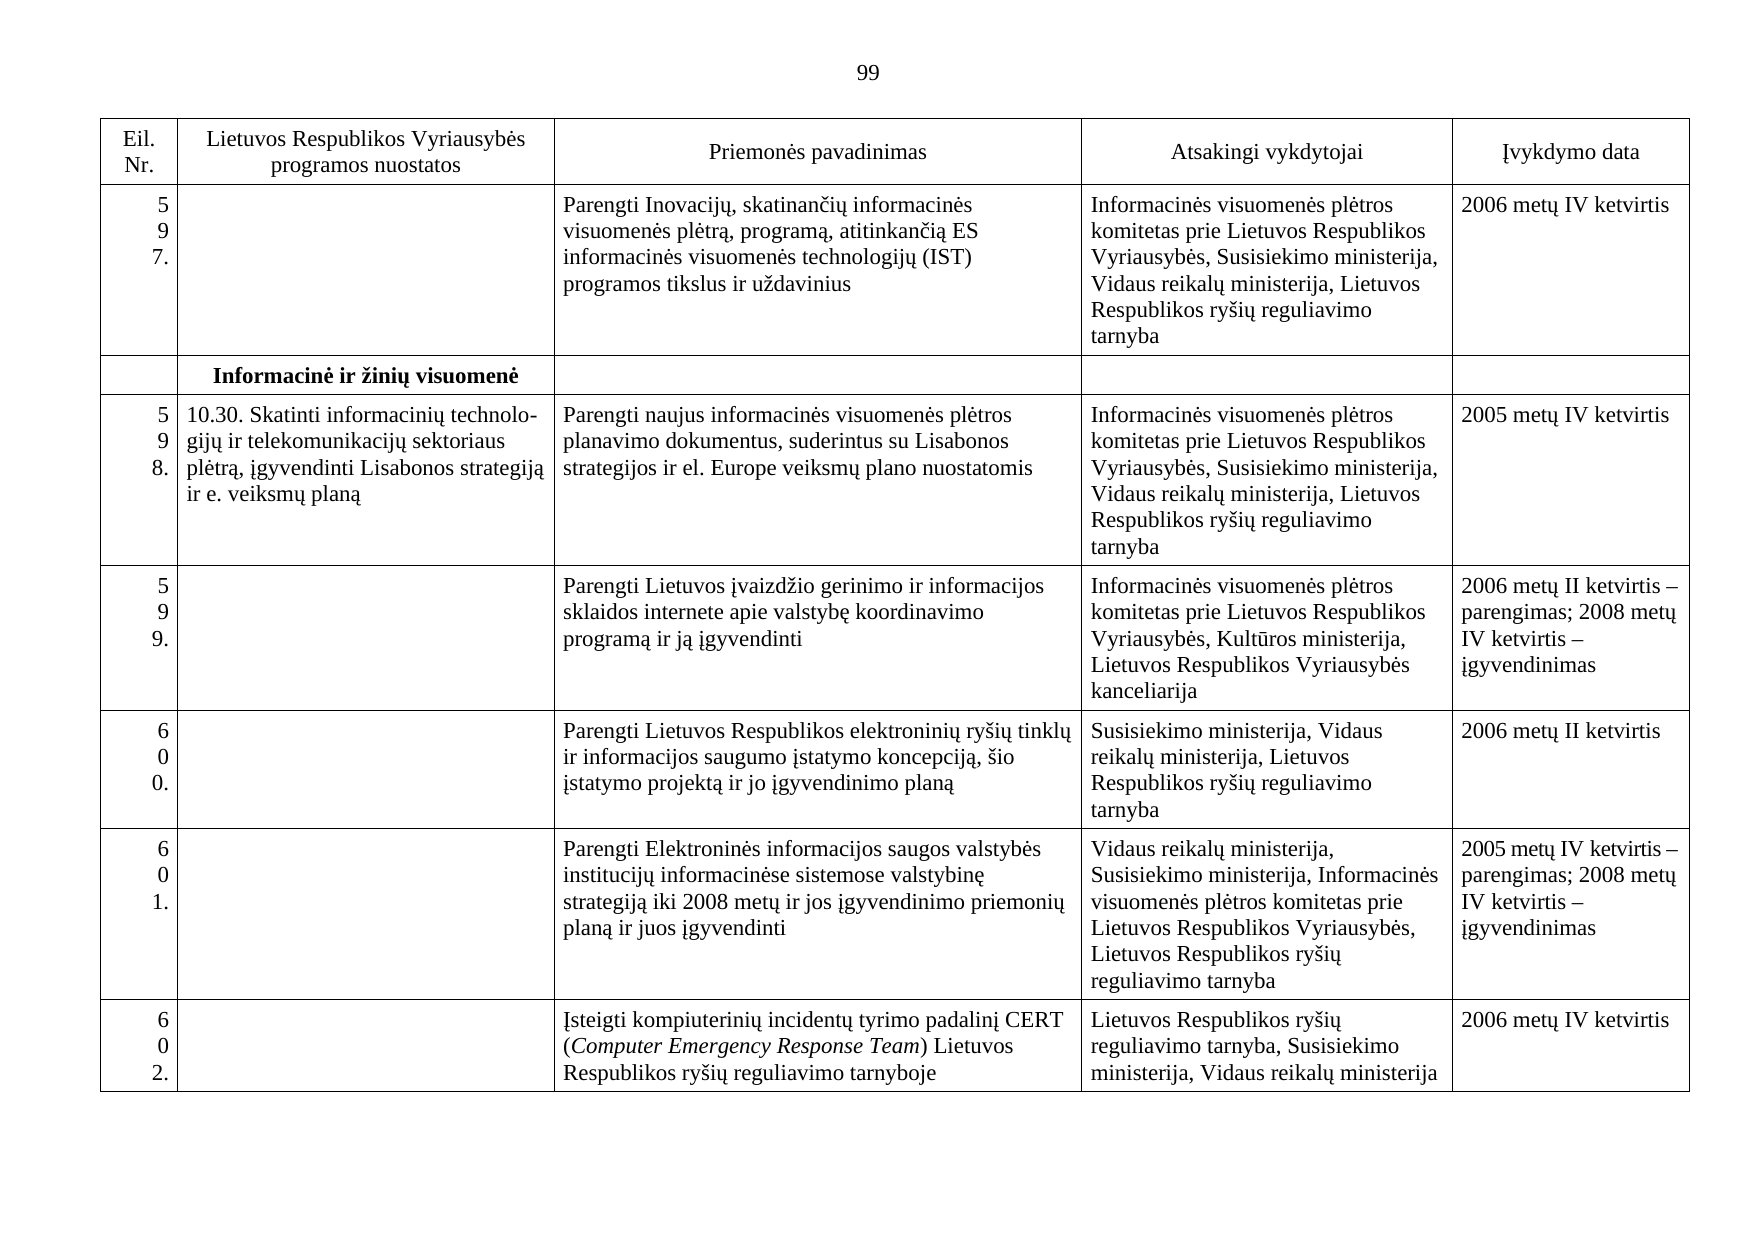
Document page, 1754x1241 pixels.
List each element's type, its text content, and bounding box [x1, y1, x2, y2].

table_cell [101, 395, 177, 565]
table_header Atsakingi vykdytojai [1082, 119, 1452, 184]
table_header Lietuvos Respublikos Vyriausybės programos nuostatos [178, 119, 554, 184]
table_cell [101, 185, 177, 355]
table_cell Lietuvos Respublikos ryšių reguliavimo tarnyba, Susisiekimo ministerija, Vidaus reikalų ministerija [1082, 1000, 1452, 1091]
table_cell Parengti Inovacijų, skatinančių informacinės visuomenės plėtrą, programą, atitinkančią ES informacinės visuomenės technologijų (IST) programos tikslus ir uždavinius [555, 185, 1081, 355]
table_cell [101, 566, 177, 710]
table_cell [178, 566, 554, 710]
table_cell Informacinės visuomenės plėtros komitetas prie Lietuvos Respublikos Vyriausybės, Kultūros ministerija, Lietuvos Respublikos Vyriausybės kanceliarija [1082, 566, 1452, 710]
table_cell [101, 829, 177, 999]
table_cell 2006 metų II ketvirtis – parengimas; 2008 metų IV ketvirtis – įgyvendinimas [1453, 566, 1689, 710]
table_cell Susisiekimo ministerija, Vidaus reikalų ministerija, Lietuvos Respublikos ryšių reguliavimo tarnyba [1082, 711, 1452, 828]
table_cell [178, 711, 554, 828]
table_cell Parengti naujus informacinės visuomenės plėtros planavimo dokumentus, suderintus su Lisabonos strategijos ir el. Europe veiksmų plano nuostatomis [555, 395, 1081, 565]
table_cell 2005 metų IV ketvirtis – parengimas; 2008 metų IV ketvirtis – įgyvendinimas [1453, 829, 1689, 999]
table_header Eil. Nr. [101, 119, 177, 184]
table_cell 2006 metų IV ketvirtis [1453, 185, 1689, 355]
table_cell 2005 metų IV ketvirtis [1453, 395, 1689, 565]
table_cell Informacinės visuomenės plėtros komitetas prie Lietuvos Respublikos Vyriausybės, Susisiekimo ministerija, Vidaus reikalų ministerija, Lietuvos Respublikos ryšių reguliavimo tarnyba [1082, 185, 1452, 355]
table_cell [101, 711, 177, 828]
table_header Įvykdymo data [1453, 119, 1689, 184]
table_cell [101, 1000, 177, 1091]
table_cell Informacinė ir žinių visuomenė [178, 356, 554, 394]
table_cell [1453, 356, 1689, 394]
table_cell [1082, 356, 1452, 394]
table_cell [101, 356, 177, 394]
table_cell [555, 356, 1081, 394]
table_cell Vidaus reikalų ministerija, Susisiekimo ministerija, Informacinės visuomenės plėtros komitetas prie Lietuvos Respublikos Vyriausybės, Lietuvos Respublikos ryšių reguliavimo tarnyba [1082, 829, 1452, 999]
table_cell 2006 metų II ketvirtis [1453, 711, 1689, 828]
table_cell 2006 metų IV ketvirtis [1453, 1000, 1689, 1091]
table_cell Įsteigti kompiuterinių incidentų tyrimo padalinį CERT (Computer Emergency Response Team) Lietuvos Respublikos ryšių reguliavimo tarnyboje [555, 1000, 1081, 1091]
table_cell Parengti Elektroninės informacijos saugos valstybės institucijų informacinėse sistemose valstybinę strategiją iki 2008 metų ir jos įgyvendinimo priemonių planą ir juos įgyvendinti [555, 829, 1081, 999]
table_cell Parengti Lietuvos įvaizdžio gerinimo ir informacijos sklaidos internete apie valstybę koordinavimo programą ir ją įgyvendinti [555, 566, 1081, 710]
table_cell Parengti Lietuvos Respublikos elektroninių ryšių tinklų ir informacijos saugumo įstatymo koncepciją, šio įstatymo projektą ir jo įgyvendinimo planą [555, 711, 1081, 828]
table_cell 10.30. Skatinti informacinių technolo­gijų ir telekomunikacijų sektoriaus plėtrą, įgyvendinti Lisabonos strategiją ir e. veiksmų planą [178, 395, 554, 565]
table_cell [178, 1000, 554, 1091]
table_cell [178, 185, 554, 355]
table_header Priemonės pavadinimas [555, 119, 1081, 184]
table_cell Informacinės visuomenės plėtros komitetas prie Lietuvos Respublikos Vyriausybės, Susisiekimo ministerija, Vidaus reikalų ministerija, Lietuvos Respublikos ryšių reguliavimo tarnyba [1082, 395, 1452, 565]
table_cell [178, 829, 554, 999]
